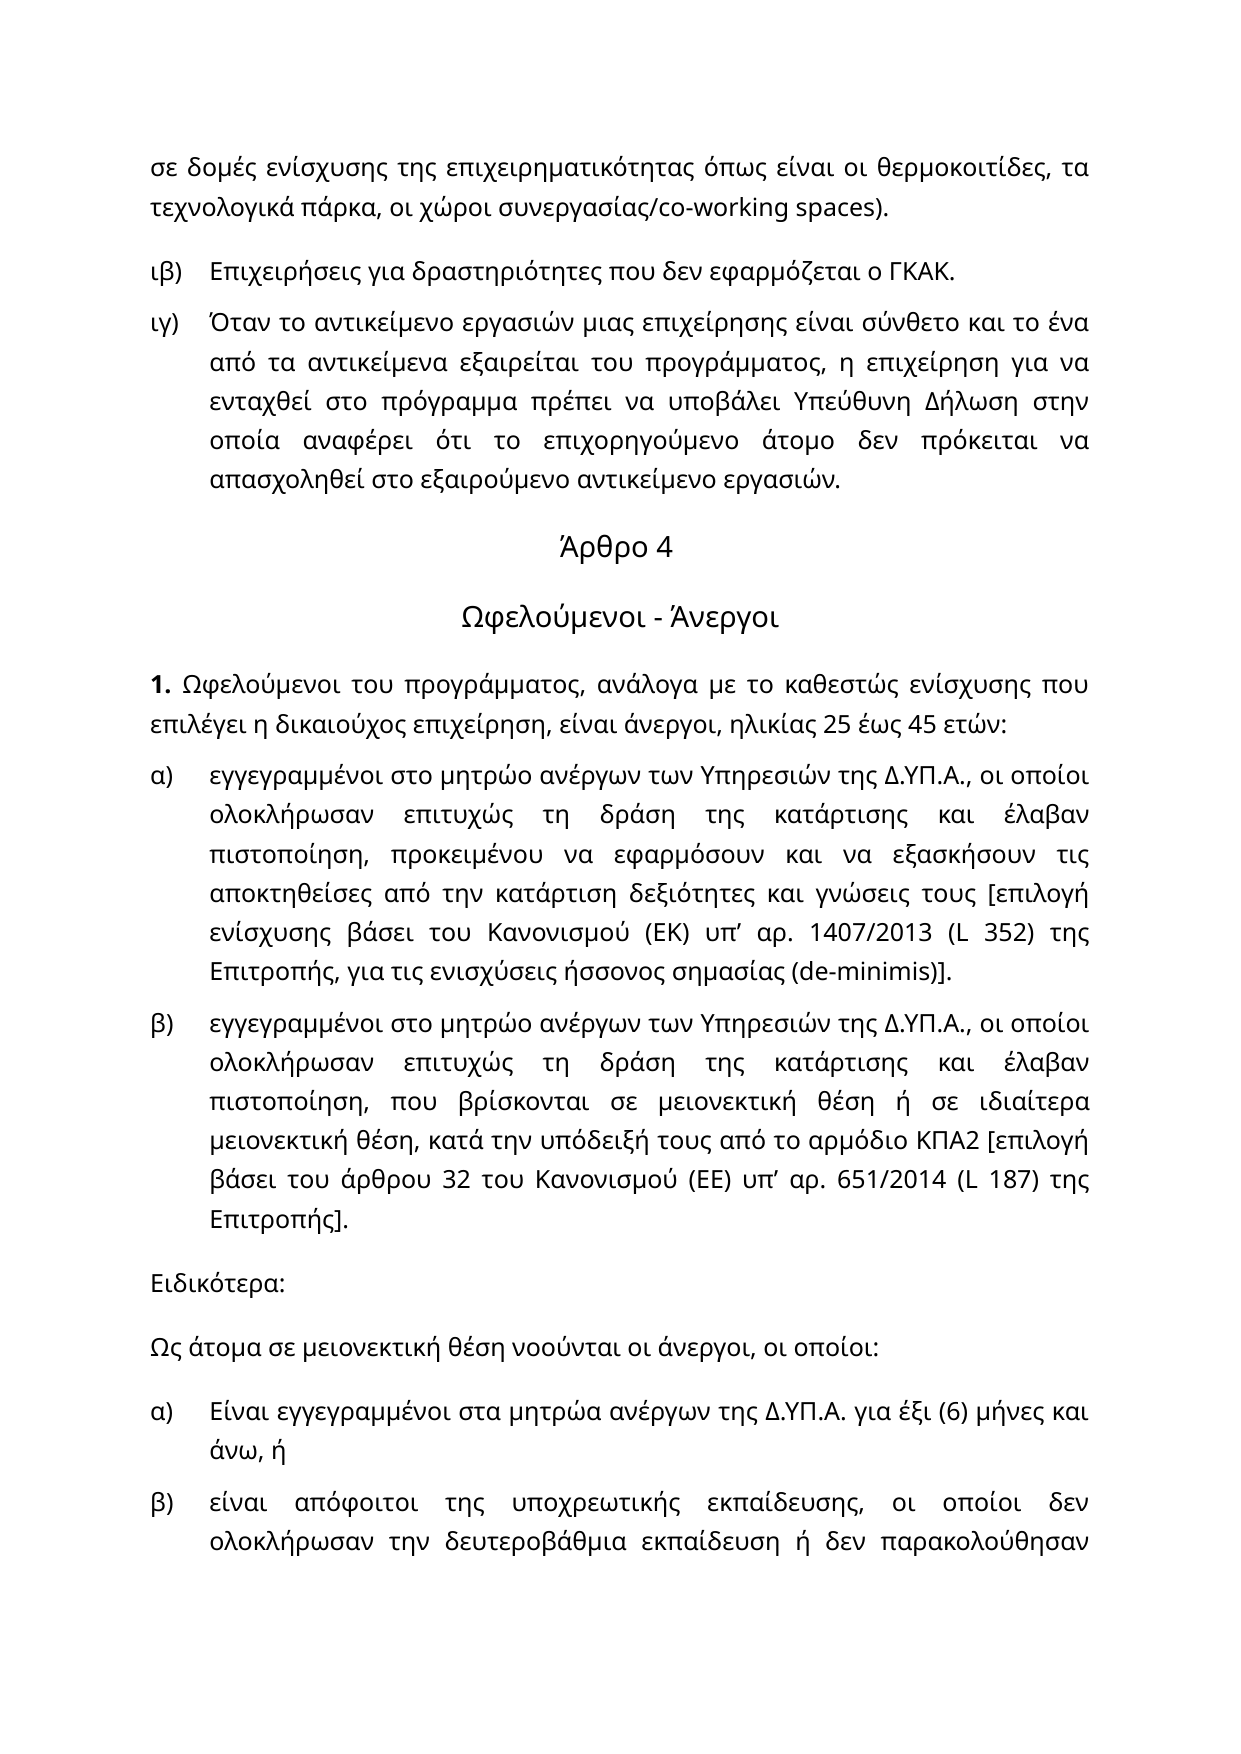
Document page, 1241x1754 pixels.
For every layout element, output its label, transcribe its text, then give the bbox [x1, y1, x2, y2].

text Ως άτομα σε μειονεκτική θέση νοούνται οι άνεργοι, οι οποίοι: [150, 1329, 1090, 1364]
subtitle Άρθρο 4 [150, 526, 1090, 566]
list β) εγγεγραμμένοι στο μητρώο ανέργων των Υπηρεσιών της Δ.ΥΠ.Α., οι οποίοι ολοκλήρωσαν επιτυχώς τη δράση της κατάρτισης και έλαβαν πιστοποίηση, που βρίσκονται σε μειονεκτική θέση ή σε ιδιαίτερα μειονεκτική θέση, κατά την υπόδειξή τους από το αρμόδιο ΚΠΑ2 [επιλογή βάσει του άρθρου 32 του Κανονισμού (ΕΕ) υπ’ αρ. 651/2014 (L 187) της Επιτροπής]. [150, 1005, 1090, 1235]
list α) Είναι εγγεγραμμένοι στα μητρώα ανέργων της Δ.ΥΠ.Α. για έξι (6) μήνες και άνω, ή [150, 1394, 1090, 1467]
text σε δομές ενίσχυσης της επιχειρηματικότητας όπως είναι οι θερμοκοιτίδες, τα τεχνολογικά πάρκα, οι χώροι συνεργασίας/co-working spaces). [150, 150, 1090, 223]
list ιβ) Επιχειρήσεις για δραστηριότητες που δεν εφαρμόζεται ο ΓΚΑΚ. [150, 253, 1090, 287]
list ιγ) Όταν το αντικείμενο εργασιών μιας επιχείρησης είναι σύνθετο και το ένα από τα αντικείμενα εξαιρείται του προγράμματος, η επιχείρηση για να ενταχθεί στο πρόγραμμα πρέπει να υποβάλει Υπεύθυνη Δήλωση στην οποία αναφέρει ότι το επιχορηγούμενο άτομο δεν πρόκειται να απασχοληθεί στο εξαιρούμενο αντικείμενο εργασιών. [150, 305, 1090, 496]
subtitle Ωφελούμενοι - Άνεργοι [150, 596, 1090, 636]
text 1. Ωφελούμενοι του προγράμματος, ανάλογα με το καθεστώς ενίσχυσης που επιλέγει η δικαιούχος επιχείρηση, είναι άνεργοι, ηλικίας 25 έως 45 ετών: [150, 667, 1090, 740]
list β) είναι απόφοιτοι της υποχρεωτικής εκπαίδευσης, οι οποίοι δεν ολοκλήρωσαν την δευτεροβάθμια εκπαίδευση ή δεν παρακολούθησαν [150, 1484, 1090, 1558]
list α) εγγεγραμμένοι στο μητρώο ανέργων των Υπηρεσιών της Δ.ΥΠ.Α., οι οποίοι ολοκλήρωσαν επιτυχώς τη δράση της κατάρτισης και έλαβαν πιστοποίηση, προκειμένου να εφαρμόσουν και να εξασκήσουν τις αποκτηθείσες από την κατάρτιση δεξιότητες και γνώσεις τους [επιλογή ενίσχυσης βάσει του Κανονισμού (ΕΚ) υπ’ αρ. 1407/2013 (L 352) της Επιτροπής, για τις ενισχύσεις ήσσονος σημασίας (de-minimis)]. [150, 758, 1090, 988]
text Ειδικότερα: [150, 1265, 1090, 1299]
